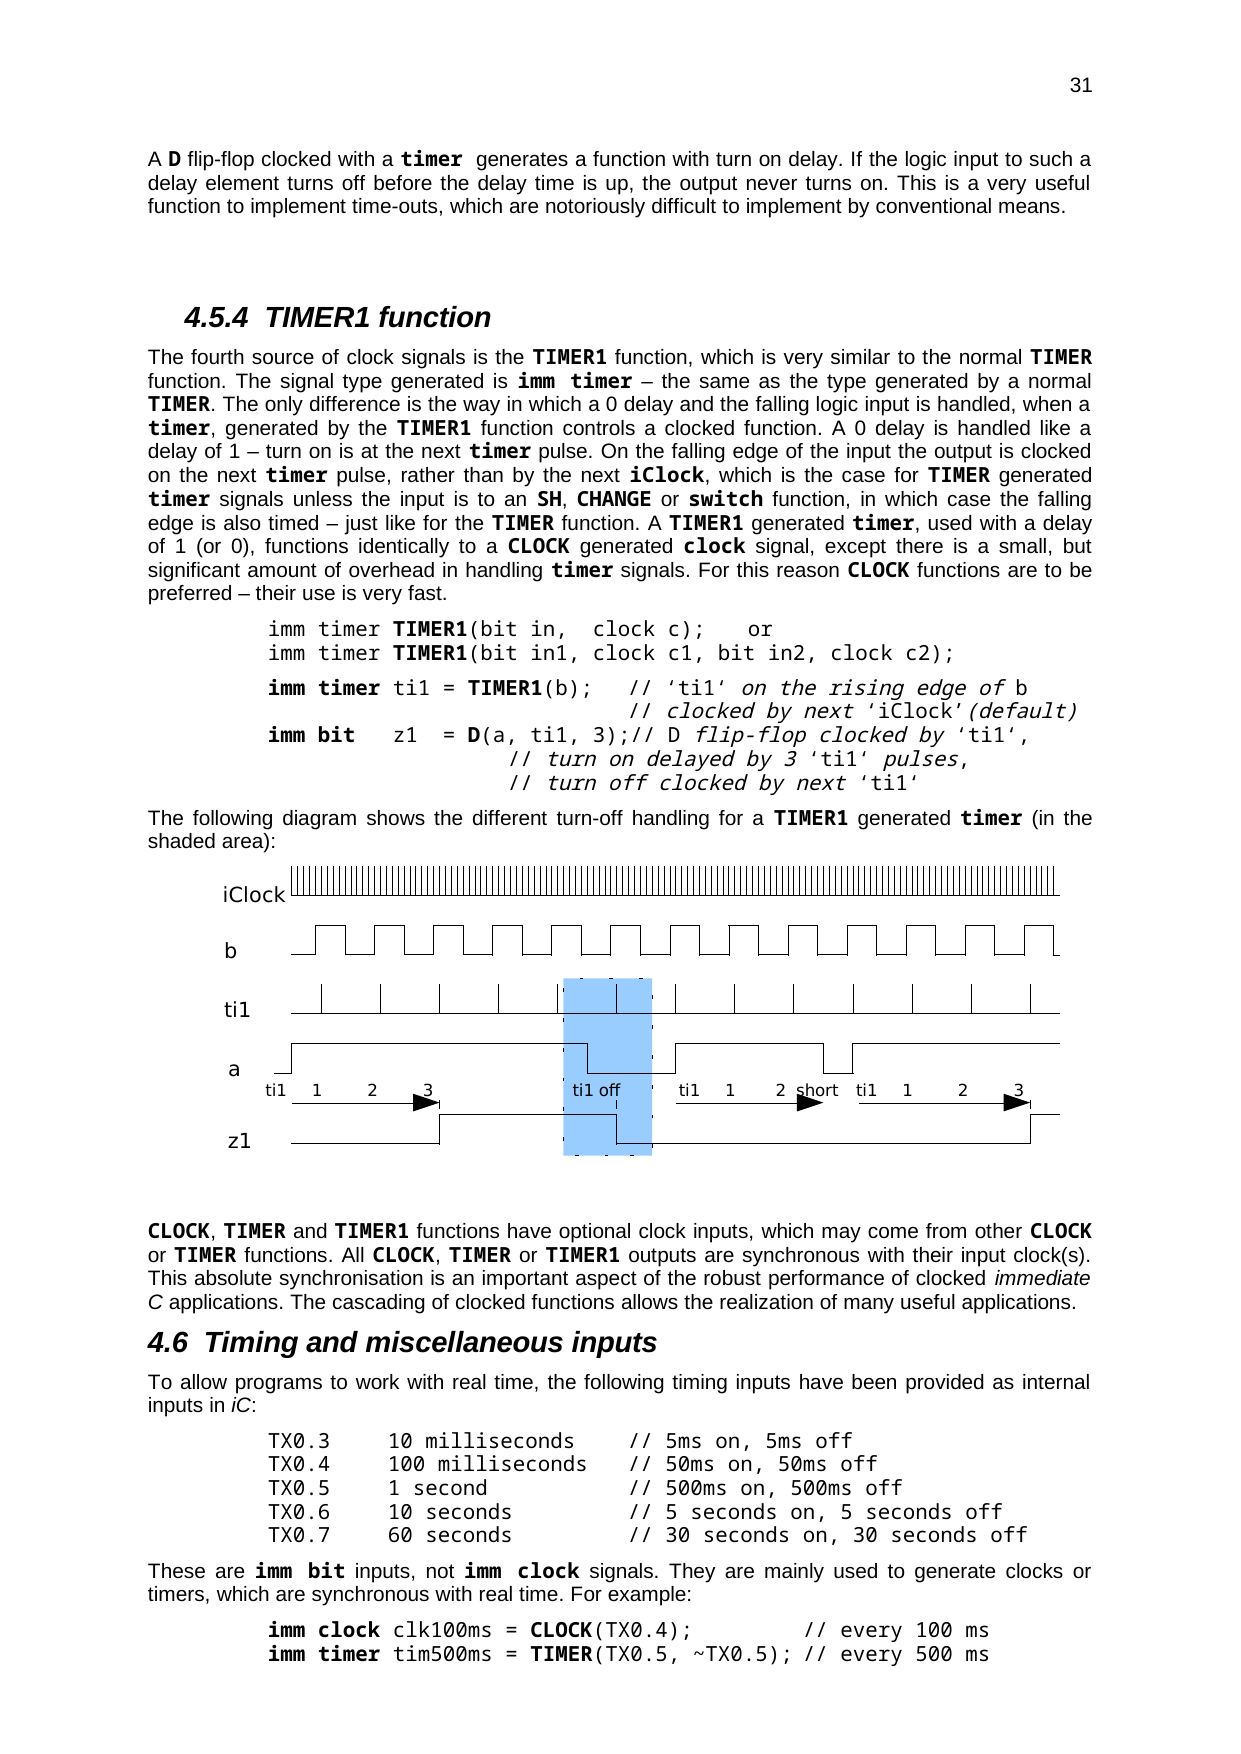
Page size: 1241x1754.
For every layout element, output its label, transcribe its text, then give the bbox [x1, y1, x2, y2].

text A D flip-flop clocked with a timer generates a function with turn on delay. If the logic input to such a delay element turns off before the delay time is up, the output never turns on. This is a very useful function to implement time-outs, which are notoriously difficult to implement by conventional means. [148, 148, 1092, 219]
subtitle Timing and miscellaneous inputs [148, 1326, 1092, 1358]
text CLOCK, TIMER and TIMER1 functions have optional clock inputs, which may come from other CLOCK or TIMER functions. All CLOCK, TIMER or TIMER1 outputs are synchronous with their input clock(s). This absolute synchronisation is an important aspect of the robust performance of clocked immediate C applications. The cascading of clocked functions allows the realization of many useful applications. [148, 1220, 1092, 1314]
text To allow programs to work with real time, the following timing inputs have been provided as internal inputs in iC: [148, 1370, 1092, 1418]
text These are imm bit inputs, not imm clock signals. They are mainly used to generate clocks or timers, which are synchronous with real time. For example: [148, 1559, 1092, 1607]
text imm timer TIMER1(bit in, clock c); or imm timer TIMER1(bit in1, clock c1, bit in2, clock c2); [268, 617, 1092, 665]
text The fourth source of clock signals is the TIMER1 function, which is very similar to the normal TIMER function. The signal type generated is imm timer – the same as the type generated by a normal TIMER. The only difference is the way in which a 0 delay and the falling logic input is handled, when a timer, generated by the TIMER1 function controls a clocked function. A 0 delay is handled like a delay of 1 – turn on is at the next timer pulse. On the falling edge of the input the output is clocked on the next timer pulse, rather than by the next iClock, which is the case for TIMER generated timer signals unless the input is to an SH, CHANGE or switch function, in which case the falling edge is also timed – just like for the TIMER function. A TIMER1 generated timer, used with a delay of 1 (or 0), functions identically to a CLOCK generated clock signal, except there is a small, but significant amount of overhead in handling timer signals. For this reason CLOCK functions are to be preferred – their use is very fast. [148, 346, 1092, 606]
subtitle TIMER1 function [184, 301, 1092, 334]
text imm clock clk100ms = CLOCK(TX0.4); // every 100 ms imm timer tim500ms = TIMER(TX0.5, ~TX0.5); // every 500 ms [268, 1618, 1092, 1666]
text imm timer ti1 = TIMER1(b); // ‘ti1‘ on the rising edge of b // clocked by next ‘iClock’(default) imm bit z1 = D(a, ti1, 3);// D flip-flop clocked by ‘ti1‘, // turn on delayed by 3 ‘ti1‘ pulses, // turn off clocked by next ‘ti1‘ [268, 676, 1092, 795]
text The following diagram shows the different turn-off handling for a TIMER1 generated timer (in the shaded area): [148, 806, 1092, 854]
text TX0.3 10 milliseconds // 5ms on, 5ms off TX0.4 100 milliseconds // 50ms on, 50ms off TX0.5 1 second // 500ms on, 500ms off TX0.6 10 seconds // 5 seconds on, 5 seconds off TX0.7 60 seconds // 30 seconds on, 30 seconds off [268, 1429, 1092, 1548]
